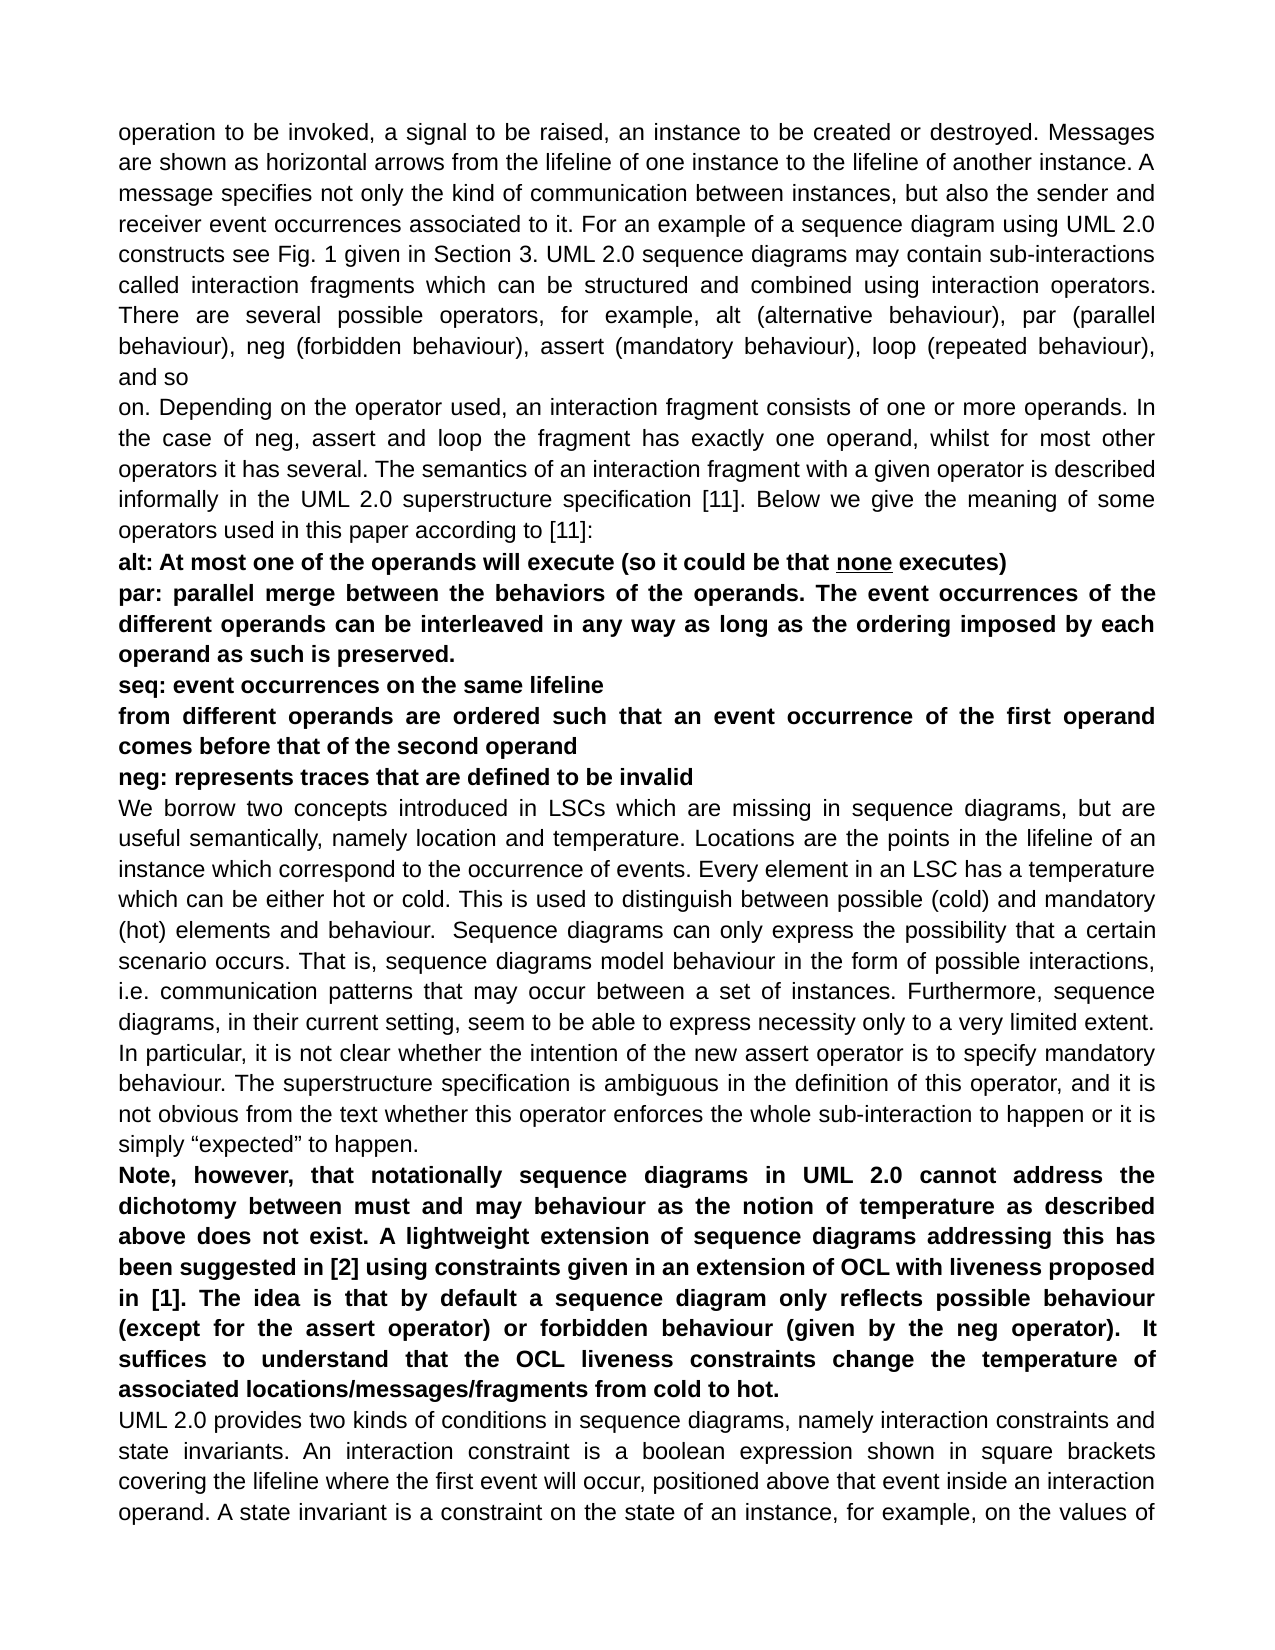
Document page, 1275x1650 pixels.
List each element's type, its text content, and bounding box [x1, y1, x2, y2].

text neg: represents traces that are defined to be invalid [118, 763, 1157, 790]
text We borrow two concepts introduced in LSCs which are missing in sequence diagrams, but are useful semantically, namely location and temperature. Locations are the points in the lifeline of an instance which correspond to the occurrence of events. Every element in an LSC has a temperature which can be either hot or cold. This is used to distinguish between possible (cold) and mandatory (hot) elements and behaviour. Sequence diagrams can only express the possibility that a certain scenario occurs. That is, sequence diagrams model behaviour in the form of possible interactions, i.e. communication patterns that may occur between a set of instances. Furthermore, sequence diagrams, in their current setting, seem to be able to express necessity only to a very limited extent. In particular, it is not clear whether the intention of the new assert operator is to specify mandatory behaviour. The superstructure specification is ambiguous in the definition of this operator, and it is not obvious from the text whether this operator enforces the whole sub-interaction to happen or it is simply “expected” to happen. [118, 794, 1157, 1158]
text from different operands are ordered such that an event occurrence of the first operand comes before that of the second operand [118, 702, 1157, 759]
text on. Depending on the operator used, an interaction fragment consists of one or more operands. In the case of neg, assert and loop the fragment has exactly one operand, whilst for most other operators it has several. The semantics of an interaction fragment with a given operator is described informally in the UML 2.0 superstructure specification [11]. Below we give the meaning of some operators used in this paper according to [11]: [118, 394, 1157, 543]
text operation to be invoked, a signal to be raised, an instance to be created or destroyed. Messages are shown as horizontal arrows from the lifeline of one instance to the lifeline of another instance. A message specifies not only the kind of communication between instances, but also the sender and receiver event occurrences associated to it. For an example of a sequence diagram using UML 2.0 constructs see Fig. 1 given in Section 3. UML 2.0 sequence diagrams may contain sub-interactions called interaction fragments which can be structured and combined using interaction operators. There are several possible operators, for example, alt (alternative behaviour), par (parallel behaviour), neg (forbidden behaviour), assert (mandatory behaviour), loop (repeated behaviour), and so [118, 118, 1157, 390]
text Note, however, that notationally sequence diagrams in UML 2.0 cannot address the dichotomy between must and may behaviour as the notion of temperature as described above does not exist. A lightweight extension of sequence diagrams addressing this has been suggested in [2] using constraints given in an extension of OCL with liveness proposed in [1]. The idea is that by default a sequence diagram only reflects possible behaviour (except for the assert operator) or forbidden behaviour (given by the neg operator). It suffices to understand that the OCL liveness constraints change the temperature of associated locations/messages/fragments from cold to hot. [118, 1161, 1157, 1403]
text UML 2.0 provides two kinds of conditions in sequence diagrams, namely interaction constraints and state invariants. An interaction constraint is a boolean expression shown in square brackets covering the lifeline where the first event will occur, positioned above that event inside an interaction operand. A state invariant is a constraint on the state of an instance, for example, on the values of [118, 1406, 1157, 1525]
text alt: At most one of the operands will execute (so it could be that none executes) [118, 547, 1157, 576]
text par: parallel merge between the behaviors of the operands. The event occurrences of the different operands can be interleaved in any way as long as the ordering imposed by each operand as such is preserved. [118, 579, 1157, 668]
text seq: event occurrences on the same lifeline [118, 671, 1157, 698]
